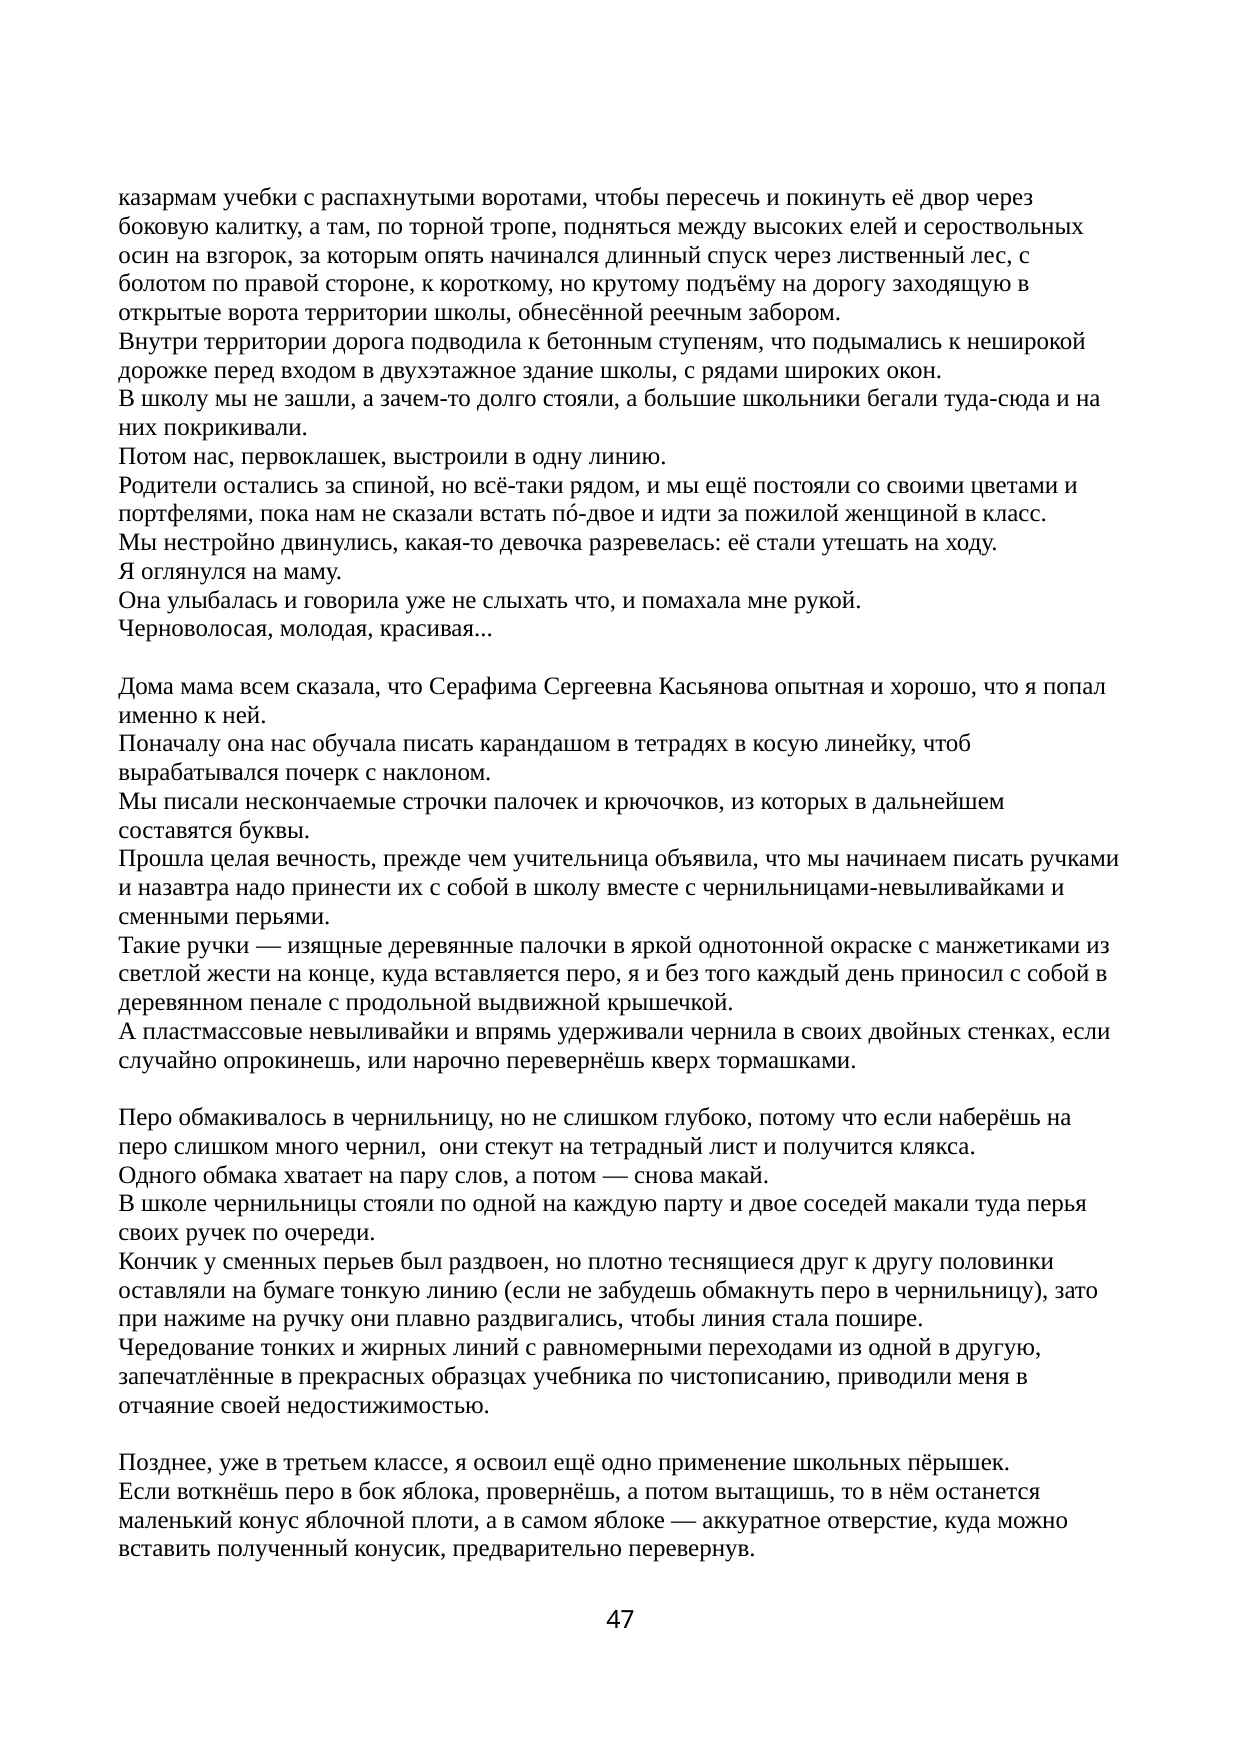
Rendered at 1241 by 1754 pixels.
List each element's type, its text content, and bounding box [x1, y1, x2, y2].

text Потом нас, первоклашек, выстроили в одну линию. [118, 441, 1122, 470]
text Если воткнёшь перо в бок яблока, провернёшь, а потом вытащишь, то в нём останется маленький конус яблочной плоти, а в самом яблоке — аккуратное отверстие, куда можно вставить полученный конусик, предварительно перевернув. [118, 1476, 1122, 1562]
text Такие ручки — изящные деревянные палочки в яркой однотонной окраске с манжетиками из светлой жести на конце, куда вставляется перо, я и без того каждый день приносил с собой в деревянном пенале с продольной выдвижной крышечкой. [118, 930, 1122, 1016]
text А пластмассовые невыливайки и впрямь удерживали чернила в своих двойных стенках, если случайно опрокинешь, или нарочно перевернёшь кверх тормашками. [118, 1016, 1122, 1073]
text Она улыбалась и говорила уже не слыхать что, и помахала мне рукой. [118, 585, 1122, 613]
text Прошла целая вечность, прежде чем учительница объявила, что мы начинаем писать ручками и назавтра надо принести их с собой в школу вместе с чернильницами-невыливайками и сменными перьями. [118, 843, 1122, 930]
text Мы писали нескончаемые строчки палочек и крючочков, из которых в дальнейшем составятся буквы. [118, 786, 1122, 843]
text Чередование тонких и жирных линий с равномерными переходами из одной в другую, запечатлённые в прекрасных образцах учебника по чистописанию, приводили меня в отчаяние своей недостижимостью. [118, 1332, 1122, 1418]
text казармам учебки с распахнутыми воротами, чтобы пересечь и покинуть её двор через боковую калитку, а там, по торной тропе, подняться между высоких елей и сероствольных осин на взгорок, за которым опять начинался длинный спуск через лиственный лес, с болотом по правой стороне, к короткому, но крутому подъёму на дорогу заходящую в открытые ворота территории школы, обнесённой реечным забором. [118, 182, 1122, 326]
text Внутри территории дорога подводила к бетонным ступеням, что подымались к неширокой дорожке перед входом в двухэтажное здание школы, с рядами широких окон. [118, 326, 1122, 383]
text Черноволосая, молодая, красивая... [118, 613, 1122, 642]
text Родители остались за спиной, но всё-таки рядом, и мы ещё постояли со своими цветами и портфелями, пока нам не сказали встать пó-двое и идти за пожилой женщиной в класс. [118, 470, 1122, 527]
text Позднее, уже в третьем классе, я освоил ещё одно применение школьных пёрышек. [118, 1447, 1122, 1476]
text Поначалу она нас обучала писать карандашом в тетрадях в косую линейку, чтоб вырабатывался почерк с наклоном. [118, 728, 1122, 786]
text Дома мама всем сказала, что Серафима Сергеевна Касьянова опытная и хорошо, что я попал именно к ней. [118, 671, 1122, 728]
text Одного обмака хватает на пару слов, а потом — снова макай. [118, 1160, 1122, 1188]
text В школе чернильницы стояли по одной на каждую парту и двое соседей макали туда перья своих ручек по очереди. [118, 1188, 1122, 1246]
text Я оглянулся на маму. [118, 556, 1122, 585]
text В школу мы не зашли, а зачем-то долго стояли, а большие школьники бегали туда-сюда и на них покрикивали. [118, 383, 1122, 441]
text Кончик у сменных перьев был раздвоен, но плотно теснящиеся друг к другу половинки оставляли на бумаге тонкую линию (если не забудешь обмакнуть перо в чернильницу), зато при нажиме на ручку они плавно раздвигались, чтобы линия стала пошире. [118, 1246, 1122, 1332]
text Мы нестройно двинулись, какая-то девочка разревелась: её стали утешать на ходу. [118, 527, 1122, 556]
text Перо обмакивалось в чернильницу, но не слишком глубоко, потому что если наберёшь на перо слишком много чернил, они стекут на тетрадный лист и получится клякса. [118, 1102, 1122, 1160]
